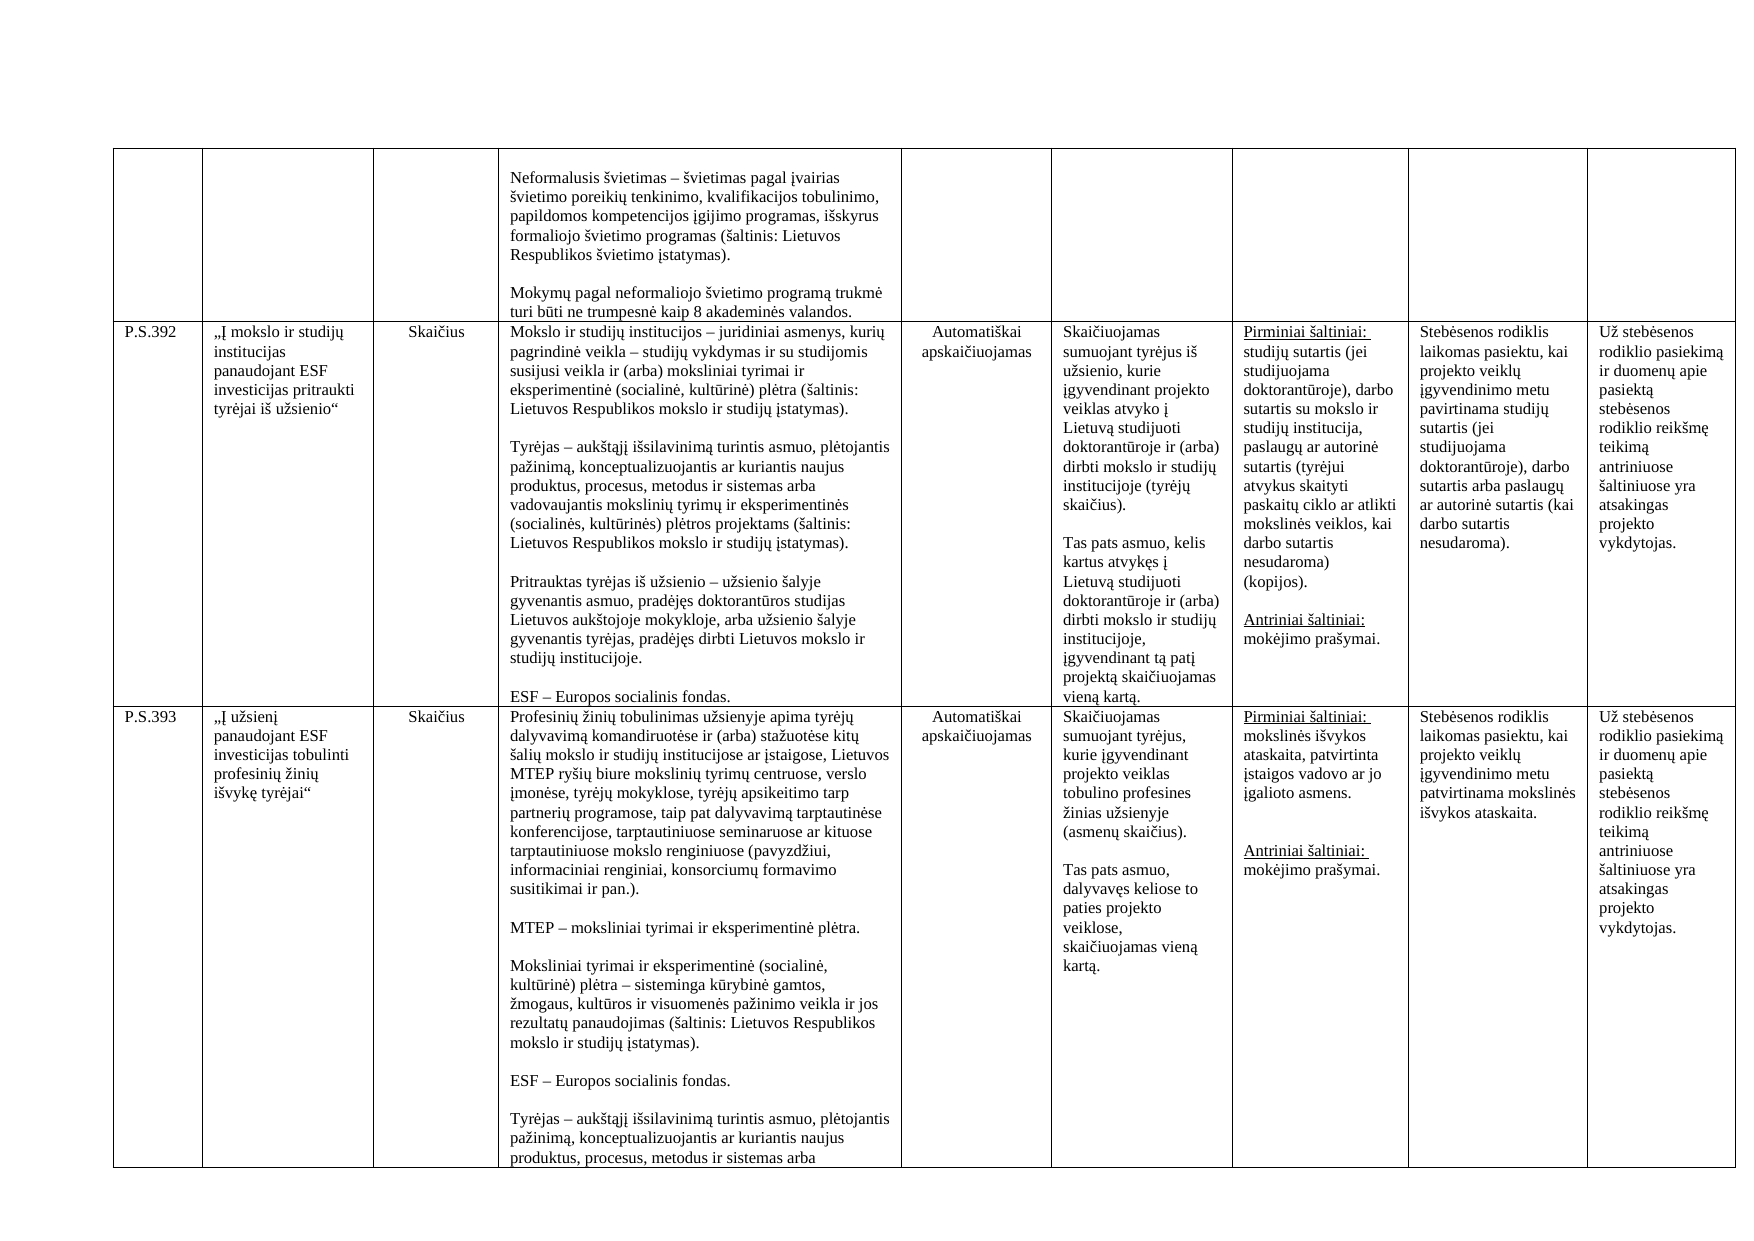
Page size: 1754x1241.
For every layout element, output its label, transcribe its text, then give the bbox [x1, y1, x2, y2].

table_cell „Į užsienį panaudojant ESF investicijas tobulinti profesinių žinių išvykę tyrėjai“ [203, 707, 373, 1167]
table_cell Neformalusis švietimas – švietimas pagal įvairias švietimo poreikių tenkinimo, kvalifikacijos tobulinimo, papildomos kompetencijos įgijimo programas, išskyrus formaliojo švietimo programas (šaltinis: Lietuvos Respublikos švietimo įstatymas). Mokymų pagal neformaliojo švietimo programą trukmė turi būti ne trumpesnė kaip 8 akademinės valandos. [499, 149, 901, 321]
table_cell [374, 149, 498, 321]
table_cell „Į mokslo ir studijų institucijas panaudojant ESF investicijas pritraukti tyrėjai iš užsienio“ [203, 322, 373, 706]
table_cell Mokslo ir studijų institucijos – juridiniai asmenys, kurių pagrindinė veikla – studijų vykdymas ir su studijomis susijusi veikla ir (arba) moksliniai tyrimai ir eksperimentinė (socialinė, kultūrinė) plėtra (šaltinis: Lietuvos Respublikos mokslo ir studijų įstatymas). Tyrėjas – aukštąjį išsilavinimą turintis asmuo, plėtojantis pažinimą, konceptualizuojantis ar kuriantis naujus produktus, procesus, metodus ir sistemas arba vadovaujantis mokslinių tyrimų ir eksperimentinės (socialinės, kultūrinės) plėtros projektams (šaltinis: Lietuvos Respublikos mokslo ir studijų įstatymas). Pritrauktas tyrėjas iš užsienio – užsienio šalyje gyvenantis asmuo, pradėjęs doktorantūros studijas Lietuvos aukštojoje mokykloje, arba užsienio šalyje gyvenantis tyrėjas, pradėjęs dirbti Lietuvos mokslo ir studijų institucijoje. ESF – Europos socialinis fondas. [499, 322, 901, 706]
table_cell [1052, 149, 1232, 321]
table_cell Pirminiai šaltiniai: studijų sutartis (jei studijuojama doktorantūroje), darbo sutartis su mokslo ir studijų institucija, paslaugų ar autorinė sutartis (tyrėjui atvykus skaityti paskaitų ciklo ar atlikti mokslinės veiklos, kai darbo sutartis nesudaroma) (kopijos). Antriniai šaltiniai: mokėjimo prašymai. [1233, 322, 1408, 706]
table_cell Pirminiai šaltiniai: mokslinės išvykos ataskaita, patvirtinta įstaigos vadovo ar jo įgalioto asmens. Antriniai šaltiniai: mokėjimo prašymai. [1233, 707, 1408, 1167]
table_cell Skaičius [374, 322, 498, 706]
table_cell P.S.392 [114, 322, 202, 706]
table_cell Skaičiuojamas sumuojant tyrėjus, kurie įgyvendinant projekto veiklas tobulino profesines žinias užsienyje (asmenų skaičius). Tas pats asmuo, dalyvavęs keliose to paties projekto veiklose, skaičiuojamas vieną kartą. [1052, 707, 1232, 1167]
table_cell [114, 149, 202, 321]
table_cell Skaičius [374, 707, 498, 1167]
table_cell Automatiškai apskaičiuojamas [902, 707, 1051, 1167]
table_cell [902, 149, 1051, 321]
table_cell Už stebėsenos rodiklio pasiekimą ir duomenų apie pasiektą stebėsenos rodiklio reikšmę teikimą antriniuose šaltiniuose yra atsakingas projekto vykdytojas. [1588, 322, 1735, 706]
table_cell Skaičiuojamas sumuojant tyrėjus iš užsienio, kurie įgyvendinant projekto veiklas atvyko į Lietuvą studijuoti doktorantūroje ir (arba) dirbti mokslo ir studijų institucijoje (tyrėjų skaičius). Tas pats asmuo, kelis kartus atvykęs į Lietuvą studijuoti doktorantūroje ir (arba) dirbti mokslo ir studijų institucijoje, įgyvendinant tą patį projektą skaičiuojamas vieną kartą. [1052, 322, 1232, 706]
table_cell P.S.393 [114, 707, 202, 1167]
table_cell Profesinių žinių tobulinimas užsienyje apima tyrėjų dalyvavimą komandiruotėse ir (arba) stažuotėse kitų šalių mokslo ir studijų institucijose ar įstaigose, Lietuvos MTEP ryšių biure mokslinių tyrimų centruose, verslo įmonėse, tyrėjų mokyklose, tyrėjų apsikeitimo tarp partnerių programose, taip pat dalyvavimą tarptautinėse konferencijose, tarptautiniuose seminaruose ar kituose tarptautiniuose mokslo renginiuose (pavyzdžiui, informaciniai renginiai, konsorciumų formavimo susitikimai ir pan.). MTEP – moksliniai tyrimai ir eksperimentinė plėtra. Moksliniai tyrimai ir eksperimentinė (socialinė, kultūrinė) plėtra – sisteminga kūrybinė gamtos, žmogaus, kultūros ir visuomenės pažinimo veikla ir jos rezultatų panaudojimas (šaltinis: Lietuvos Respublikos mokslo ir studijų įstatymas). ESF – Europos socialinis fondas. Tyrėjas – aukštąjį išsilavinimą turintis asmuo, plėtojantis pažinimą, konceptualizuojantis ar kuriantis naujus produktus, procesus, metodus ir sistemas arba [499, 707, 901, 1167]
table_cell [1409, 149, 1587, 321]
table_cell [203, 149, 373, 321]
table_cell Už stebėsenos rodiklio pasiekimą ir duomenų apie pasiektą stebėsenos rodiklio reikšmę teikimą antriniuose šaltiniuose yra atsakingas projekto vykdytojas. [1588, 707, 1735, 1167]
table_cell Stebėsenos rodiklis laikomas pasiektu, kai projekto veiklų įgyvendinimo metu pavirtinama studijų sutartis (jei studijuojama doktorantūroje), darbo sutartis arba paslaugų ar autorinė sutartis (kai darbo sutartis nesudaroma). [1409, 322, 1587, 706]
table_cell Automatiškai apskaičiuojamas [902, 322, 1051, 706]
table_cell [1588, 149, 1735, 321]
table_cell [1233, 149, 1408, 321]
table_cell Stebėsenos rodiklis laikomas pasiektu, kai projekto veiklų įgyvendinimo metu patvirtinama mokslinės išvykos ataskaita. [1409, 707, 1587, 1167]
